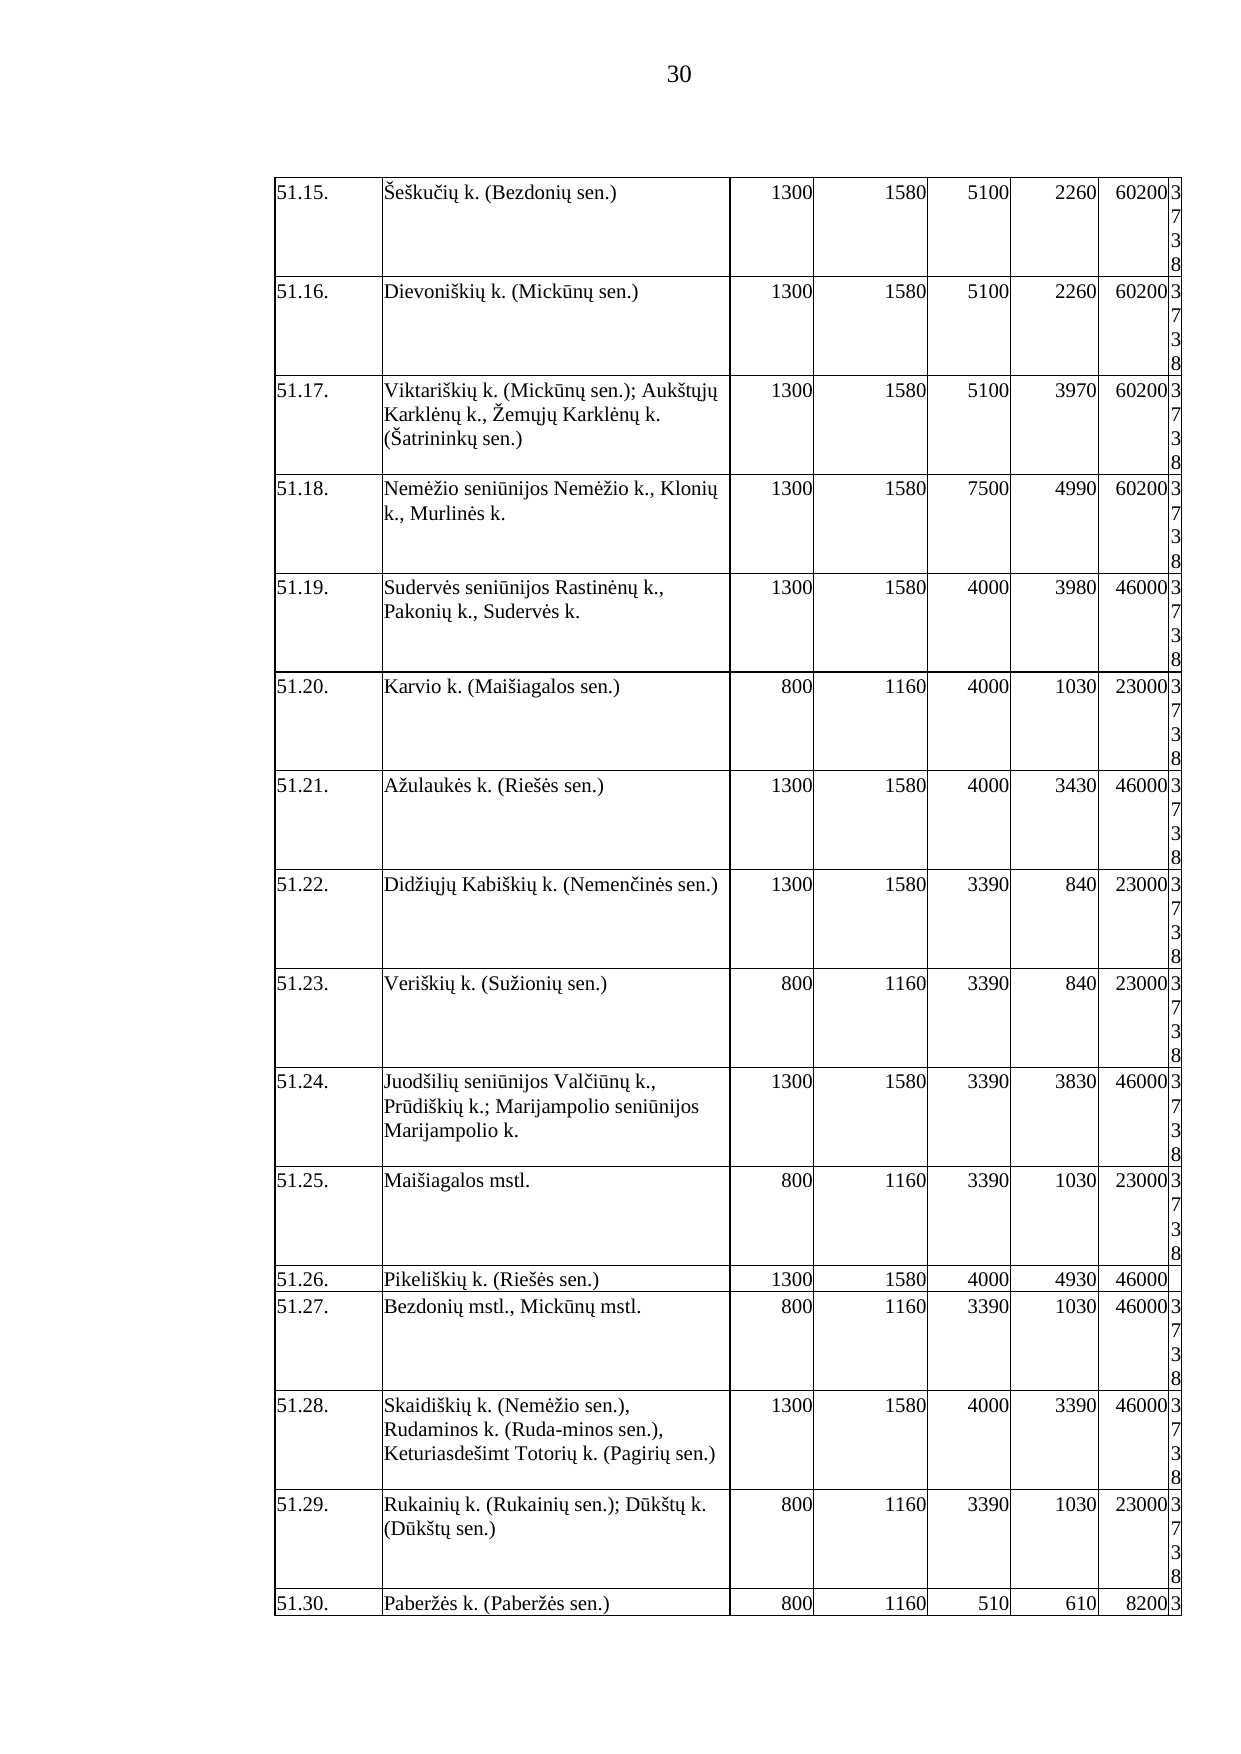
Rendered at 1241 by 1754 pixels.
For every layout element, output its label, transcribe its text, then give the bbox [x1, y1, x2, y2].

table_cell [168, 573, 274, 671]
table_cell 1580 [814, 771, 927, 869]
table_cell [168, 770, 274, 869]
table_cell 1580 [814, 475, 927, 573]
table_cell [168, 1166, 274, 1264]
table_cell 1030 [1011, 1490, 1098, 1588]
table_cell 51.17. [276, 376, 382, 474]
table_cell Karvio k. (Maišiagalos sen.) [383, 673, 729, 770]
table_cell 1580 [814, 870, 927, 968]
table_cell 3738 [1169, 1068, 1181, 1166]
table_cell 800 [731, 1490, 813, 1588]
table_cell 1580 [814, 574, 927, 671]
table_cell 1160 [814, 673, 927, 770]
table_cell 1030 [1011, 673, 1098, 770]
table_cell 3390 [928, 1068, 1010, 1166]
table_cell Didžiųjų Kabiškių k. (Nemenčinės sen.) [383, 870, 729, 968]
table_cell 2260 [1011, 178, 1098, 276]
table_cell Maišiagalos mstl. [383, 1167, 729, 1264]
table_cell 1580 [814, 1266, 927, 1291]
table_cell 800 [731, 969, 813, 1067]
table_cell 3390 [928, 870, 1010, 968]
table_cell 1030 [1011, 1292, 1098, 1390]
table_cell 3738 [1169, 673, 1181, 770]
table_cell 3738 [1169, 771, 1181, 869]
table_cell 51.15. [276, 178, 382, 276]
table_cell 3390 [928, 1490, 1010, 1588]
table_cell 60200 [1099, 277, 1168, 375]
table_cell 1300 [731, 870, 813, 968]
table_cell Dievoniškių k. (Mickūnų sen.) [383, 277, 729, 375]
table_cell 51.20. [276, 673, 382, 770]
table_cell 46000 [1099, 771, 1168, 869]
table_cell 1160 [814, 1490, 927, 1588]
table_cell 4930 [1011, 1266, 1098, 1291]
table_cell 46000 [1099, 1391, 1168, 1489]
table_cell 51.22. [276, 870, 382, 968]
table_cell [168, 474, 274, 573]
table_cell 3738 [1169, 969, 1181, 1067]
table_cell 51.27. [276, 1292, 382, 1390]
table_cell 800 [731, 673, 813, 770]
table_cell 1300 [731, 1266, 813, 1291]
table_cell 4000 [928, 771, 1010, 869]
table_cell 23000 [1099, 673, 1168, 770]
table_cell [168, 1390, 274, 1489]
table_cell 510 [928, 1589, 1010, 1614]
table_cell 1160 [814, 1292, 927, 1390]
table_cell 51.25. [276, 1167, 382, 1264]
table_cell [168, 1265, 274, 1291]
table_cell [168, 177, 274, 276]
table_cell Viktariškių k. (Mickūnų sen.); Aukštųjų Karklėnų k., Žemųjų Karklėnų k. (Šatrininkų sen.) [383, 376, 729, 474]
table_cell [168, 276, 274, 375]
table_cell 1300 [731, 1391, 813, 1489]
table_cell [168, 1489, 274, 1588]
table_cell 3738 [1169, 1292, 1181, 1390]
table_cell 51.29. [276, 1490, 382, 1588]
table_cell 7500 [928, 475, 1010, 573]
table_cell 1300 [731, 771, 813, 869]
table_cell Nemėžio seniūnijos Nemėžio k., Klonių k., Murlinės k. [383, 475, 729, 573]
table_cell Sudervės seniūnijos Rastinėnų k., Pakonių k., Sudervės k. [383, 574, 729, 671]
table_cell 1580 [814, 1068, 927, 1166]
table_cell 1030 [1011, 1167, 1098, 1264]
table_cell 4000 [928, 1266, 1010, 1291]
table_cell 4990 [1011, 475, 1098, 573]
table_cell 3830 [1011, 1068, 1098, 1166]
table_cell 51.21. [276, 771, 382, 869]
table_cell [168, 375, 274, 474]
table_cell 3738 [1169, 277, 1181, 375]
table_cell 3738 [1169, 178, 1181, 276]
table_cell 1300 [731, 277, 813, 375]
table_cell 840 [1011, 870, 1098, 968]
table_cell Ažulaukės k. (Riešės sen.) [383, 771, 729, 869]
table_cell 46000 [1099, 574, 1168, 671]
table_cell 800 [731, 1167, 813, 1264]
table_cell 23000 [1099, 969, 1168, 1067]
table_cell 3390 [928, 1292, 1010, 1390]
table_cell 51.24. [276, 1068, 382, 1166]
table_cell 1160 [814, 969, 927, 1067]
table_cell 5100 [928, 277, 1010, 375]
table_cell 51.28. [276, 1391, 382, 1489]
table_cell 1300 [731, 475, 813, 573]
table_cell 5100 [928, 376, 1010, 474]
table_cell 3390 [928, 969, 1010, 1067]
table_cell 51.19. [276, 574, 382, 671]
table_cell 3390 [928, 1167, 1010, 1264]
table_cell 1160 [814, 1167, 927, 1264]
table_cell 51.26. [276, 1266, 382, 1291]
table_cell [168, 869, 274, 968]
table_cell 60200 [1099, 376, 1168, 474]
table_cell 1580 [814, 1391, 927, 1489]
table_cell 8200 [1099, 1589, 1168, 1614]
table_cell Paberžės k. (Paberžės sen.) [383, 1589, 729, 1614]
table_cell 60200 [1099, 475, 1168, 573]
table_cell 51.23. [276, 969, 382, 1067]
table_cell 3 [1169, 1589, 1181, 1614]
table_cell [168, 671, 274, 770]
table_cell 1160 [814, 1589, 927, 1614]
table_cell [1169, 1266, 1181, 1291]
table_cell 3738 [1169, 1391, 1181, 1489]
table_cell 46000 [1099, 1292, 1168, 1390]
table_cell 1300 [731, 1068, 813, 1166]
table_cell Rukainių k. (Rukainių sen.); Dūkštų k. (Dūkštų sen.) [383, 1490, 729, 1588]
table_cell 1300 [731, 376, 813, 474]
table_cell [168, 1067, 274, 1166]
table_cell 2260 [1011, 277, 1098, 375]
table_cell 23000 [1099, 870, 1168, 968]
table_cell Juodšilių seniūnijos Valčiūnų k., Prūdiškių k.; Marijampolio seniūnijos Marijampolio k. [383, 1068, 729, 1166]
table_cell Veriškių k. (Sužionių sen.) [383, 969, 729, 1067]
table_cell [168, 1588, 274, 1614]
table_cell 3430 [1011, 771, 1098, 869]
table_cell [168, 968, 274, 1067]
table_cell 3738 [1169, 1490, 1181, 1588]
table_cell 51.30. [276, 1589, 382, 1614]
table_cell 610 [1011, 1589, 1098, 1614]
table_cell 3738 [1169, 1167, 1181, 1264]
table_cell Skaidiškių k. (Nemėžio sen.), Rudaminos k. (Ruda-minos sen.), Keturiasdešimt Totorių k. (Pagirių sen.) [383, 1391, 729, 1489]
table_cell 3738 [1169, 574, 1181, 671]
table_cell [168, 1291, 274, 1390]
table_cell 3980 [1011, 574, 1098, 671]
table_cell 4000 [928, 1391, 1010, 1489]
table_cell 3738 [1169, 376, 1181, 474]
table_cell Bezdonių mstl., Mickūnų mstl. [383, 1292, 729, 1390]
table_cell 1300 [731, 178, 813, 276]
table_cell 3738 [1169, 870, 1181, 968]
table_cell 3390 [1011, 1391, 1098, 1489]
table_cell 23000 [1099, 1490, 1168, 1588]
table_cell 1300 [731, 574, 813, 671]
table_cell 3738 [1169, 475, 1181, 573]
table_cell 1580 [814, 376, 927, 474]
table_cell 46000 [1099, 1266, 1168, 1291]
table_cell 4000 [928, 574, 1010, 671]
table_cell Šeškučių k. (Bezdonių sen.) [383, 178, 729, 276]
table_cell 51.16. [276, 277, 382, 375]
table_cell 60200 [1099, 178, 1168, 276]
table_cell 51.18. [276, 475, 382, 573]
table_cell 3970 [1011, 376, 1098, 474]
table_cell 5100 [928, 178, 1010, 276]
table_cell 800 [731, 1292, 813, 1390]
table_cell 46000 [1099, 1068, 1168, 1166]
table_cell 800 [731, 1589, 813, 1614]
table_cell 23000 [1099, 1167, 1168, 1264]
table_cell 840 [1011, 969, 1098, 1067]
table_cell 1580 [814, 178, 927, 276]
table_cell 1580 [814, 277, 927, 375]
table_cell Pikeliškių k. (Riešės sen.) [383, 1266, 729, 1291]
table_cell 4000 [928, 673, 1010, 770]
